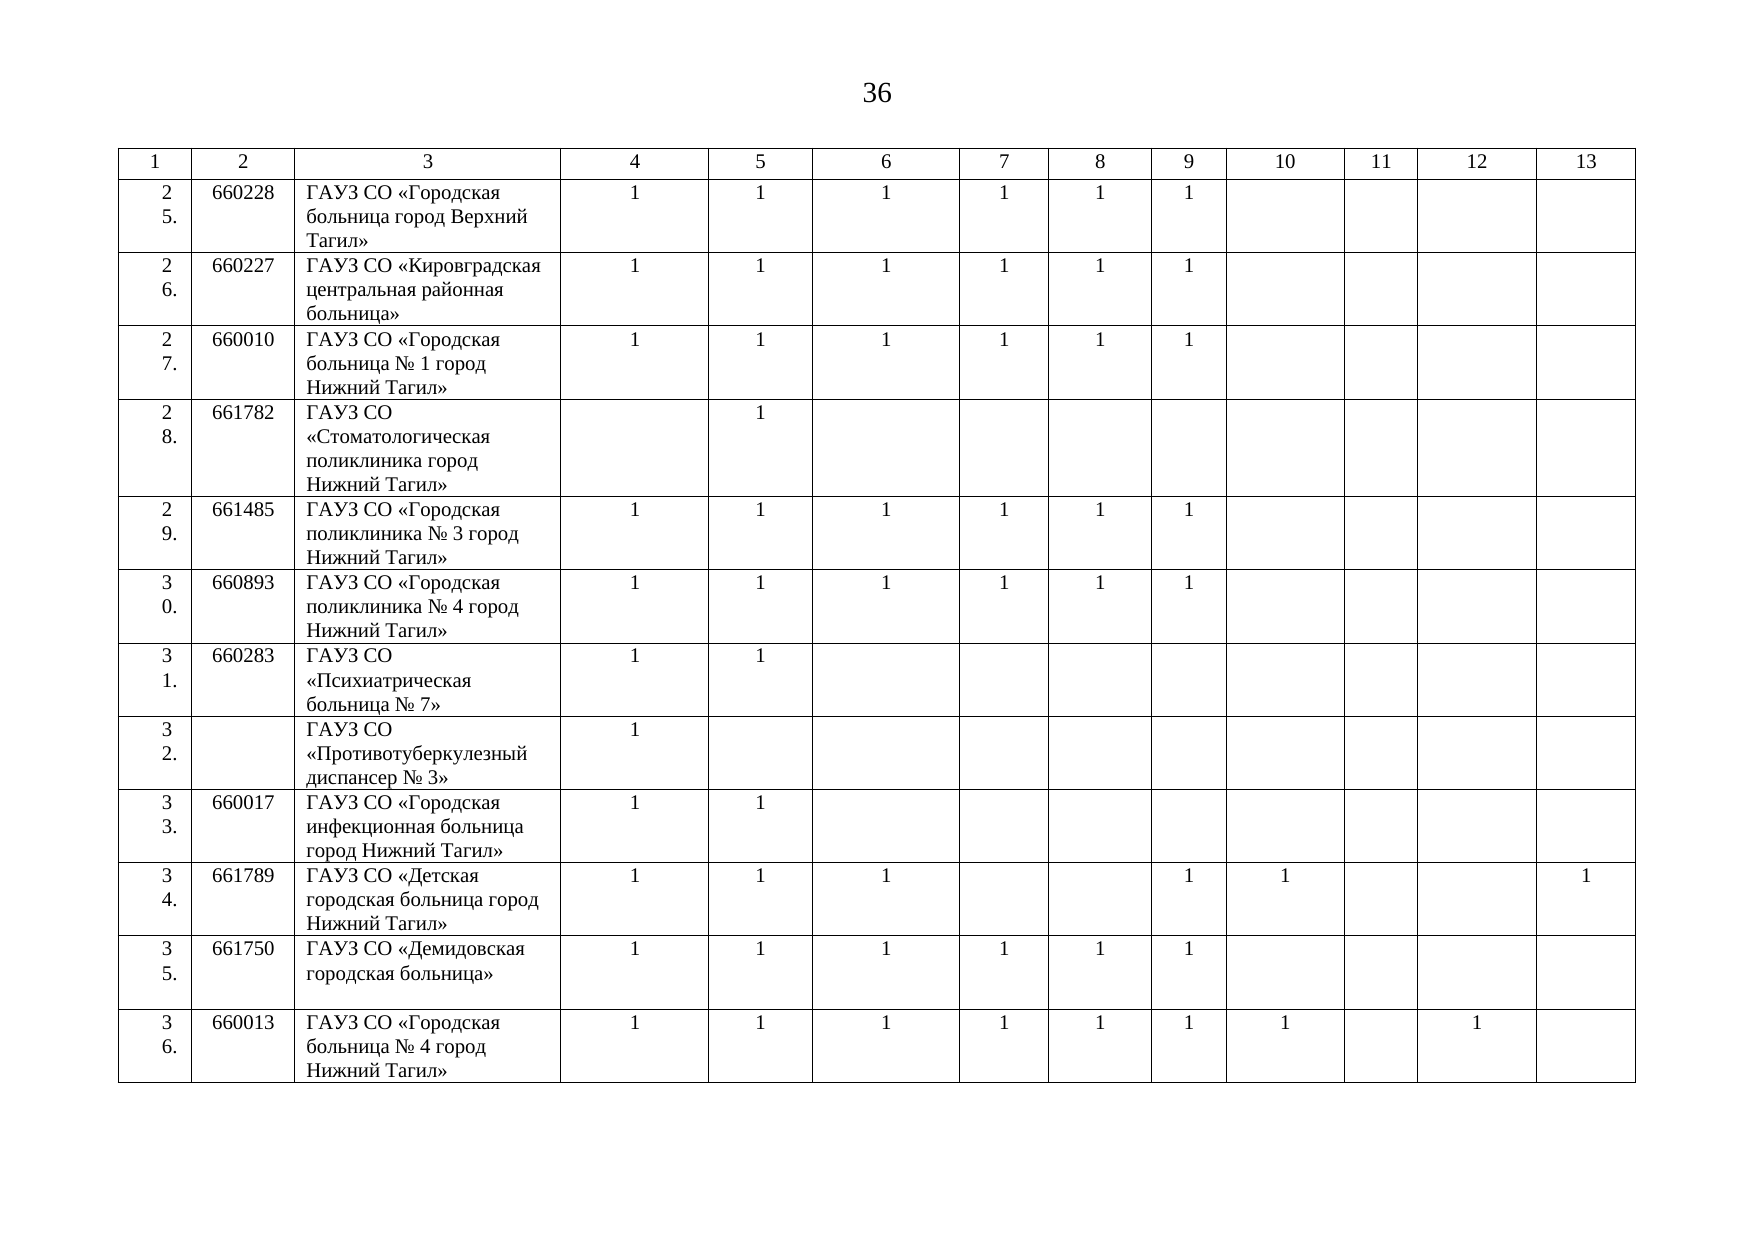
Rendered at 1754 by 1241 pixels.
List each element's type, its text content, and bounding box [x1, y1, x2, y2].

table_cell ГАУЗ СО «Городская инфекционная больница город Нижний Тагил» [295, 790, 560, 862]
table_cell 1 [813, 1010, 959, 1082]
table_cell 1 [1227, 1010, 1344, 1082]
table_cell [813, 790, 959, 862]
table_cell 1 [1152, 253, 1226, 325]
table_cell 1 [813, 863, 959, 935]
table_cell 1 [561, 790, 708, 862]
table_cell 1 [709, 863, 812, 935]
table_cell 1 [561, 644, 708, 716]
table_cell 1 [709, 936, 812, 1008]
table_cell 1 [561, 863, 708, 935]
table_cell [1345, 936, 1417, 1008]
table_cell [1418, 936, 1536, 1008]
table_cell [709, 717, 812, 789]
table_cell [119, 790, 191, 862]
table_cell ГАУЗ СО «Стоматологическая поликлиника город Нижний Тагил» [295, 400, 560, 496]
table_cell 1 [709, 326, 812, 399]
table_cell 1 [709, 790, 812, 862]
table_cell [1537, 790, 1635, 862]
table_cell 1 [709, 180, 812, 252]
table_header 4 [561, 149, 708, 179]
table_cell ГАУЗ СО «Городская поликлиника № 4 город Нижний Тагил» [295, 570, 560, 642]
table_cell ГАУЗ СО «Демидовская городская больница» [295, 936, 560, 1008]
table_header 6 [813, 149, 959, 179]
table_cell 1 [561, 180, 708, 252]
table_cell 661750 [192, 936, 294, 1008]
table_header 1 [119, 149, 191, 179]
table_cell ГАУЗ СО «Психиатрическая больница № 7» [295, 644, 560, 716]
table_cell [1537, 400, 1635, 496]
table_cell [1345, 1010, 1417, 1082]
table_cell [1345, 180, 1417, 252]
table_cell 1 [960, 936, 1048, 1008]
table_header 5 [709, 149, 812, 179]
table_cell [1049, 717, 1151, 789]
table_cell 1 [1049, 1010, 1151, 1082]
table_cell [1227, 717, 1344, 789]
table_cell 1 [1152, 326, 1226, 399]
table_cell [119, 717, 191, 789]
table_cell ГАУЗ СО «Городская больница город Верхний Тагил» [295, 180, 560, 252]
table_cell [561, 400, 708, 496]
table_cell 1 [1152, 570, 1226, 642]
table_cell [1227, 790, 1344, 862]
table_cell [1418, 400, 1536, 496]
table_cell [1418, 253, 1536, 325]
table_cell ГАУЗ СО «Городская больница № 4 город Нижний Тагил» [295, 1010, 560, 1082]
table_cell [1152, 644, 1226, 716]
table_header 7 [960, 149, 1048, 179]
table_header 8 [1049, 149, 1151, 179]
table_cell 1 [960, 180, 1048, 252]
table_cell [119, 863, 191, 935]
table_cell [1537, 1010, 1635, 1082]
table_cell [1418, 863, 1536, 935]
table_cell [1537, 497, 1635, 569]
table_cell [1227, 253, 1344, 325]
table_cell 1 [813, 570, 959, 642]
table_cell [813, 400, 959, 496]
table_cell [1345, 570, 1417, 642]
table_cell 661789 [192, 863, 294, 935]
table_cell [1345, 644, 1417, 716]
table_cell 1 [1049, 326, 1151, 399]
table_cell 1 [1152, 180, 1226, 252]
table_cell 1 [960, 1010, 1048, 1082]
table_cell 1 [960, 326, 1048, 399]
table_cell 660893 [192, 570, 294, 642]
table_cell [960, 717, 1048, 789]
table_cell 660017 [192, 790, 294, 862]
table_cell [1227, 570, 1344, 642]
table_cell [1152, 400, 1226, 496]
table_header 9 [1152, 149, 1226, 179]
table_cell [1345, 400, 1417, 496]
table_header 10 [1227, 149, 1344, 179]
table_cell [1537, 180, 1635, 252]
table_cell [1537, 644, 1635, 716]
table_cell [119, 180, 191, 252]
table_cell ГАУЗ СО «Противотуберкулезный диспансер № 3» [295, 717, 560, 789]
table_cell 1 [1049, 497, 1151, 569]
table_header 13 [1537, 149, 1635, 179]
table_cell [1049, 644, 1151, 716]
table_cell 1 [960, 497, 1048, 569]
table_cell [1227, 180, 1344, 252]
table_cell [1537, 717, 1635, 789]
table_cell 1 [1227, 863, 1344, 935]
table_cell 1 [709, 400, 812, 496]
table_cell ГАУЗ СО «Детская городская больница город Нижний Тагил» [295, 863, 560, 935]
table_cell ГАУЗ СО «Городская больница № 1 город Нижний Тагил» [295, 326, 560, 399]
table_cell 1 [1152, 1010, 1226, 1082]
table_cell [1418, 570, 1536, 642]
table_cell 1 [561, 326, 708, 399]
table_cell [1418, 717, 1536, 789]
table_cell [960, 863, 1048, 935]
table_cell [1152, 790, 1226, 862]
table_cell 1 [1049, 570, 1151, 642]
table_cell [1345, 863, 1417, 935]
table_cell [1418, 644, 1536, 716]
table_cell [1227, 936, 1344, 1008]
table_cell [1049, 400, 1151, 496]
table_cell [1227, 497, 1344, 569]
table_cell [1227, 326, 1344, 399]
table_cell 1 [1152, 497, 1226, 569]
table_cell 660013 [192, 1010, 294, 1082]
table_cell ГАУЗ СО «Кировградская центральная районная больница» [295, 253, 560, 325]
table_cell 1 [1049, 936, 1151, 1008]
table_header 3 [295, 149, 560, 179]
table_cell 1 [709, 253, 812, 325]
table_cell 1 [561, 570, 708, 642]
table_cell [119, 570, 191, 642]
table_cell [1227, 644, 1344, 716]
table_cell [813, 717, 959, 789]
table_cell 1 [709, 1010, 812, 1082]
table_cell 1 [561, 1010, 708, 1082]
table_cell [1049, 863, 1151, 935]
table_header 11 [1345, 149, 1417, 179]
table_cell 1 [561, 717, 708, 789]
table_cell 660227 [192, 253, 294, 325]
table_cell ГАУЗ СО «Городская поликлиника № 3 город Нижний Тагил» [295, 497, 560, 569]
table_cell 1 [960, 570, 1048, 642]
table_cell [960, 644, 1048, 716]
table_cell [1418, 326, 1536, 399]
table_cell 1 [813, 180, 959, 252]
table_cell [1418, 180, 1536, 252]
table_cell [1345, 253, 1417, 325]
table_cell 1 [709, 644, 812, 716]
table_cell [119, 253, 191, 325]
table_cell 1 [561, 253, 708, 325]
table_cell [813, 644, 959, 716]
table_cell 1 [709, 497, 812, 569]
table_cell 661485 [192, 497, 294, 569]
table_cell [1049, 790, 1151, 862]
table_cell 1 [1152, 863, 1226, 935]
table_cell 1 [1537, 863, 1635, 935]
table_cell [1345, 326, 1417, 399]
table_cell 661782 [192, 400, 294, 496]
table_cell [1418, 790, 1536, 862]
table_cell 1 [1152, 936, 1226, 1008]
table_cell [1345, 790, 1417, 862]
table_cell 1 [561, 936, 708, 1008]
table_header 2 [192, 149, 294, 179]
table_cell 1 [1418, 1010, 1536, 1082]
table_cell [119, 936, 191, 1008]
table_cell 1 [813, 497, 959, 569]
table_cell 1 [1049, 253, 1151, 325]
table_cell [1345, 717, 1417, 789]
table_cell [1152, 717, 1226, 789]
table_cell [119, 644, 191, 716]
table_cell 660010 [192, 326, 294, 399]
table_cell 660228 [192, 180, 294, 252]
table_cell [1537, 326, 1635, 399]
table_cell [119, 326, 191, 399]
table_cell [1537, 570, 1635, 642]
table_cell 1 [960, 253, 1048, 325]
table_cell [1227, 400, 1344, 496]
table_cell [960, 400, 1048, 496]
table_cell [119, 1010, 191, 1082]
table_cell 1 [1049, 180, 1151, 252]
table_cell [1345, 497, 1417, 569]
table_cell [960, 790, 1048, 862]
table_header 12 [1418, 149, 1536, 179]
table_cell 1 [813, 936, 959, 1008]
table_cell 1 [709, 570, 812, 642]
table_cell 1 [813, 253, 959, 325]
table_cell [1418, 497, 1536, 569]
table_cell 1 [561, 497, 708, 569]
table_cell [1537, 253, 1635, 325]
table_cell [1537, 936, 1635, 1008]
table_cell [119, 400, 191, 496]
table_cell [119, 497, 191, 569]
table_cell [192, 717, 294, 789]
table_cell 1 [813, 326, 959, 399]
table_cell 660283 [192, 644, 294, 716]
